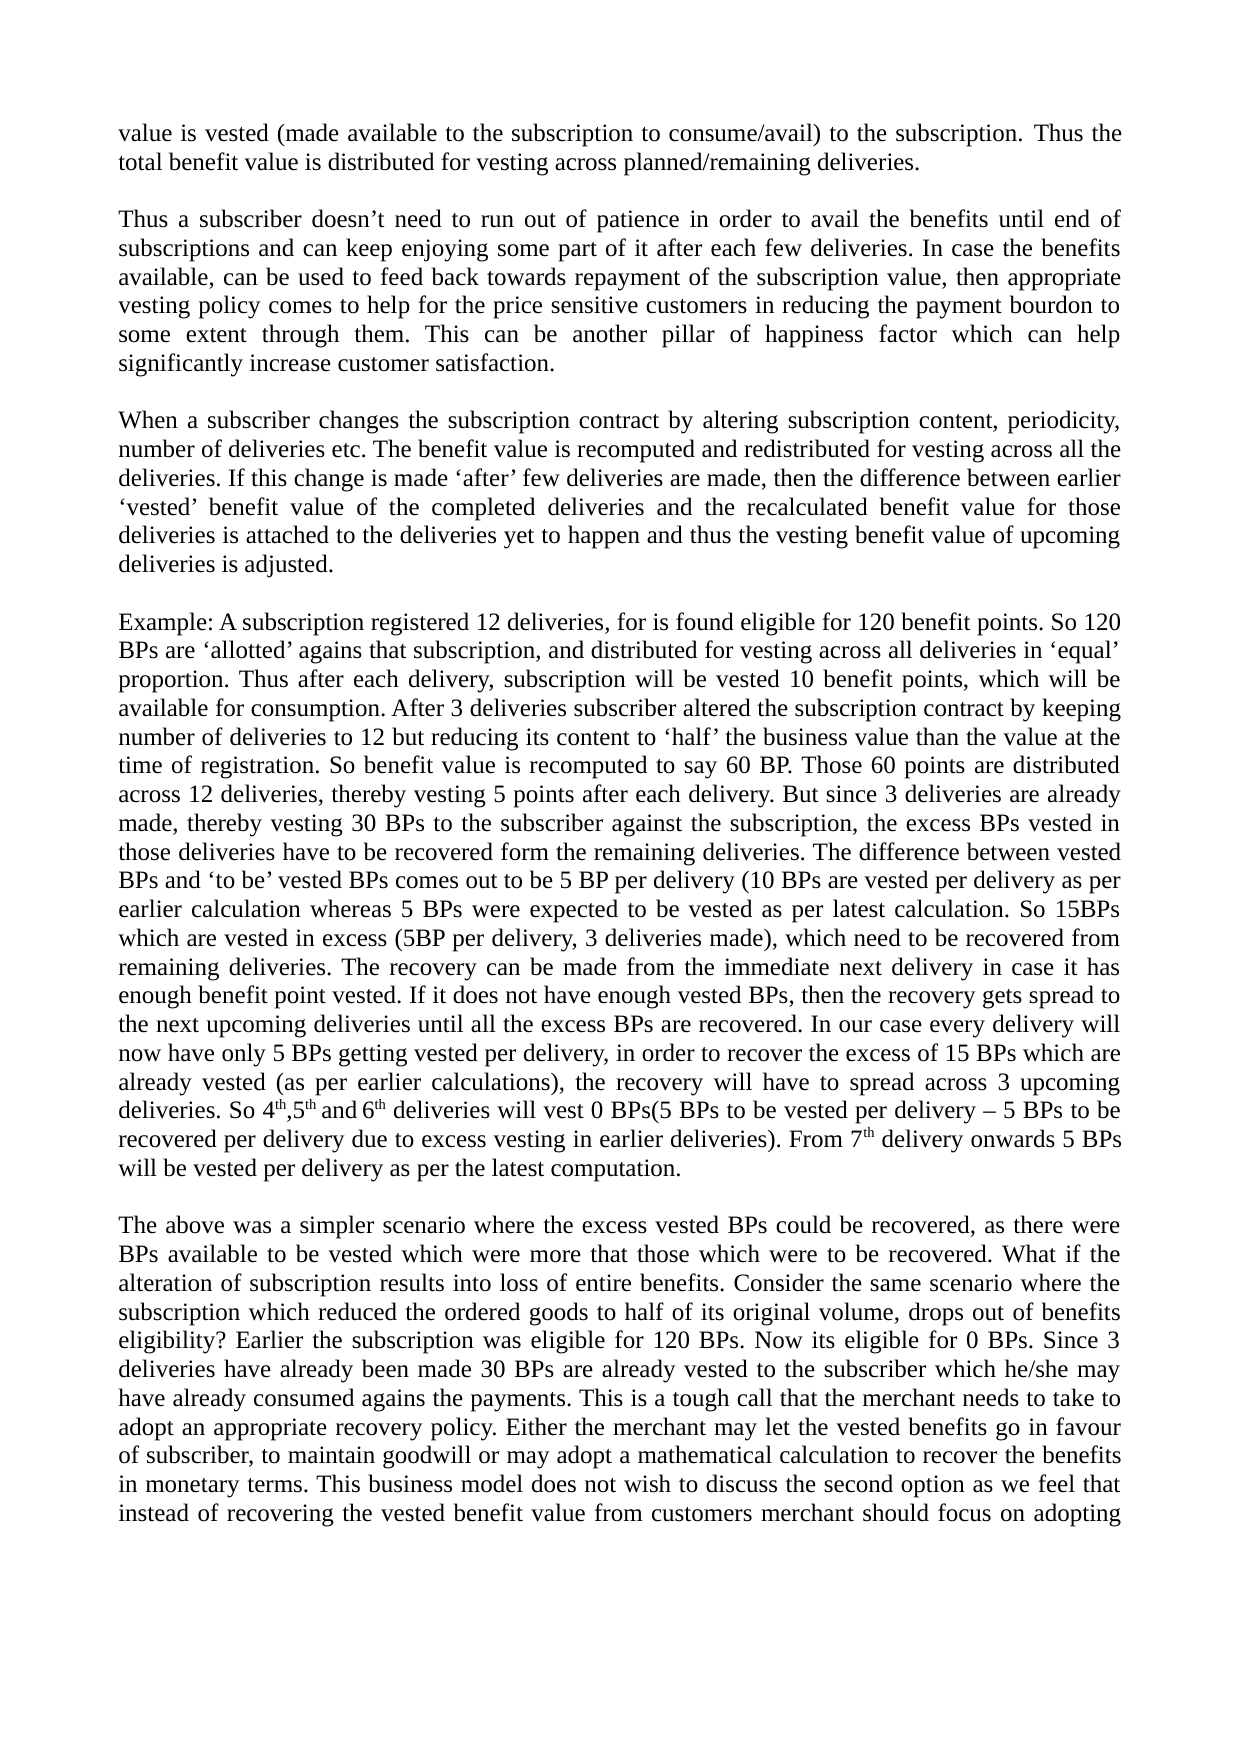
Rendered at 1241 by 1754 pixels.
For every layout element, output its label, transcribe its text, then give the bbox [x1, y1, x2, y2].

text value is vested (made available to the subscription to consume/avail) to the subscription. Thus the total benefit value is distributed for vesting across planned/remaining deliveries. [118, 118, 1122, 176]
text Thus a subscriber doesn’t need to run out of patience in order to avail the benefits until end of subscriptions and can keep enjoying some part of it after each few deliveries. In case the benefits available, can be used to feed back towards repayment of the subscription value, then appropriate vesting policy comes to help for the price sensitive customers in reducing the payment bourdon to some extent through them. This can be another pillar of happiness factor which can help significantly increase customer satisfaction. [118, 204, 1122, 377]
text Example: A subscription registered 12 deliveries, for is found eligible for 120 benefit points. So 120 BPs are ‘allotted’ agains that subscription, and distributed for vesting across all deliveries in ‘equal’ proportion. Thus after each delivery, subscription will be vested 10 benefit points, which will be available for consumption. After 3 deliveries subscriber altered the subscription contract by keeping number of deliveries to 12 but reducing its content to ‘half’ the business value than the value at the time of registration. So benefit value is recomputed to say 60 BP. Those 60 points are distributed across 12 deliveries, thereby vesting 5 points after each delivery. But since 3 deliveries are already made, thereby vesting 30 BPs to the subscriber against the subscription, the excess BPs vested in those deliveries have to be recovered form the remaining deliveries. The difference between vested BPs and ‘to be’ vested BPs comes out to be 5 BP per delivery (10 BPs are vested per delivery as per earlier calculation whereas 5 BPs were expected to be vested as per latest calculation. So 15BPs which are vested in excess (5BP per delivery, 3 deliveries made), which need to be recovered from remaining deliveries. The recovery can be made from the immediate next delivery in case it has enough benefit point vested. If it does not have enough vested BPs, then the recovery gets spread to the next upcoming deliveries until all the excess BPs are recovered. In our case every delivery will now have only 5 BPs getting vested per delivery, in order to recover the excess of 15 BPs which are already vested (as per earlier calculations), the recovery will have to spread across 3 upcoming deliveries. So 4th,5th and 6th deliveries will vest 0 BPs(5 BPs to be vested per delivery – 5 BPs to be recovered per delivery due to excess vesting in earlier deliveries). From 7th delivery onwards 5 BPs will be vested per delivery as per the latest computation. [118, 607, 1122, 1182]
text The above was a simpler scenario where the excess vested BPs could be recovered, as there were BPs available to be vested which were more that those which were to be recovered. What if the alteration of subscription results into loss of entire benefits. Consider the same scenario where the subscription which reduced the ordered goods to half of its original volume, drops out of benefits eligibility? Earlier the subscription was eligible for 120 BPs. Now its eligible for 0 BPs. Since 3 deliveries have already been made 30 BPs are already vested to the subscriber which he/she may have already consumed agains the payments. This is a tough call that the merchant needs to take to adopt an appropriate recovery policy. Either the merchant may let the vested benefits go in favour of subscriber, to maintain goodwill or may adopt a mathematical calculation to recover the benefits in monetary terms. This business model does not wish to discuss the second option as we feel that instead of recovering the vested benefit value from customers merchant should focus on adopting [118, 1211, 1122, 1527]
text When a subscriber changes the subscription contract by altering subscription content, periodicity, number of deliveries etc. The benefit value is recomputed and redistributed for vesting across all the deliveries. If this change is made ‘after’ few deliveries are made, then the difference between earlier ‘vested’ benefit value of the completed deliveries and the recalculated benefit value for those deliveries is attached to the deliveries yet to happen and thus the vesting benefit value of upcoming deliveries is adjusted. [118, 406, 1122, 578]
